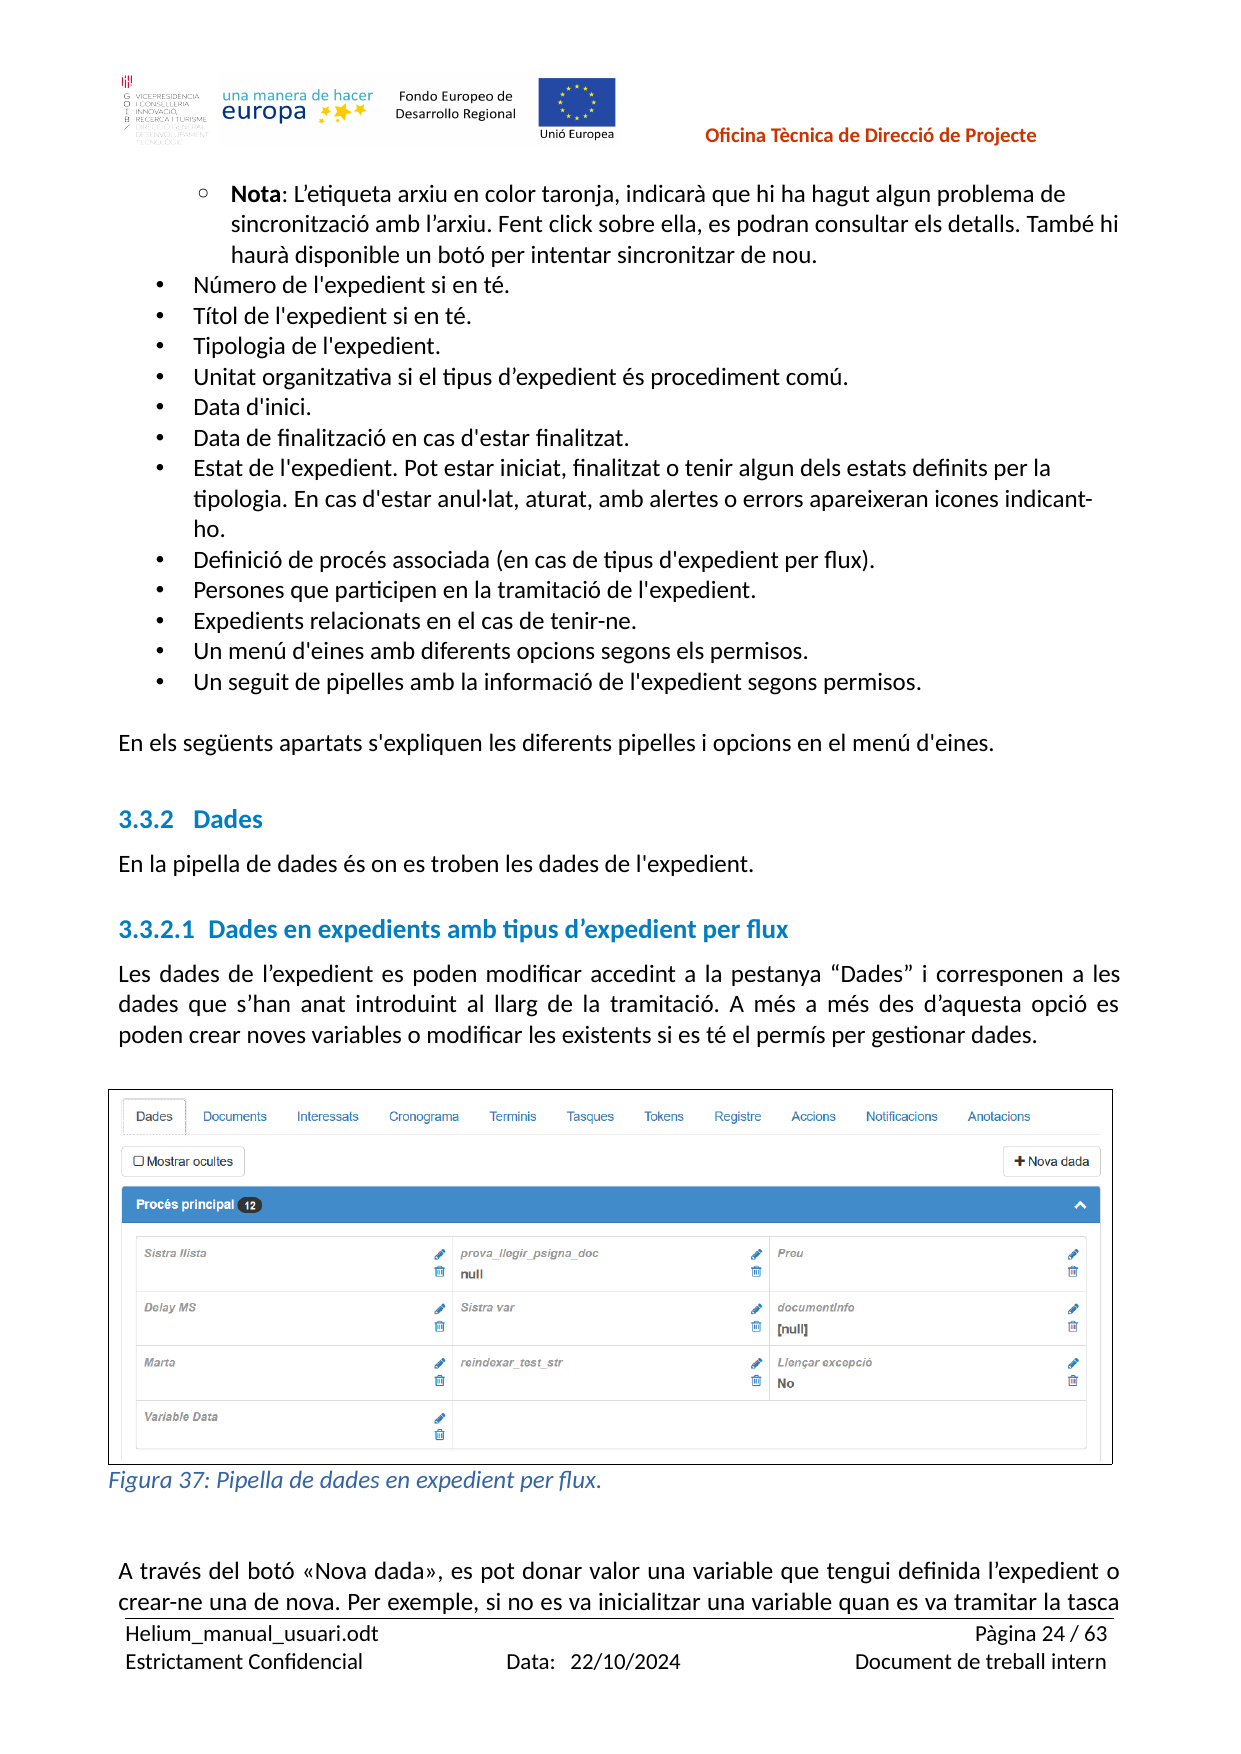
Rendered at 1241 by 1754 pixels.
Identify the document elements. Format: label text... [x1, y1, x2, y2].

list Data de finalització en cas d'estar finalitzat. [156, 422, 1122, 452]
list Estat de l'expedient. Pot estar iniciat, finalitzat o tenir algun dels estats definits per la tipologia. En cas d'estar anul·lat, aturat, amb alertes o errors apareixeran icones indicant-ho. [156, 452, 1122, 544]
picture [219, 73, 621, 147]
list Persones que participen en la tramitació de l'expedient. [156, 574, 1122, 605]
list Nota: L’etiqueta arxiu en color taronja, indicarà que hi ha hagut algun problema de sincronització amb l’arxiu. Fent click sobre ella, es podran consultar els detalls. També hi haurà disponible un botó per intentar sincronitzar de nou. [193, 178, 1122, 269]
subtitle Dades [118, 803, 1122, 836]
text A través del botó «Nova dada», es pot donar valor una variable que tengui definida l’expedient o crear-ne una de nova. Per exemple, si no es va inicialitzar una variable quan es va tramitar la tasca [118, 1556, 1122, 1617]
text En la pipella de dades és on es troben les dades de l'expedient. [118, 848, 1122, 879]
picture [118, 73, 213, 147]
text En els següents apartats s'expliquen les diferents pipelles i opcions en el menú d'eines. [118, 727, 1122, 758]
text [109, 1090, 1112, 1464]
list Número de l'expedient si en té. [156, 269, 1122, 300]
list Títol de l'expedient si en té. [156, 300, 1122, 330]
list Tipologia de l'expedient. [156, 330, 1122, 361]
list Un seguit de pipelles amb la informació de l'expedient segons permisos. [156, 666, 1122, 697]
text Figura 37: Pipella de dades en expedient per flux. [108, 1465, 1112, 1494]
list Data d'inici. [156, 391, 1122, 422]
text Les dades de l’expedient es poden modificar accedint a la pestanya “Dades” i corresponen a les dades que s’han anat introduint al llarg de la tramitació. A més a més des d’aquesta opció es poden crear noves variables o modificar les existents si es té el permís per gestionar dades. [118, 958, 1122, 1049]
subtitle Dades en expedients amb tipus d’expedient per flux [118, 912, 1122, 945]
list Unitat organitzativa si el tipus d’expedient és procediment comú. [156, 361, 1122, 391]
list Expedients relacionats en el cas de tenir-ne. [156, 605, 1122, 636]
list Definició de procés associada (en cas de tipus d'expedient per flux). [156, 544, 1122, 574]
list Un menú d'eines amb diferents opcions segons els permisos. [156, 636, 1122, 666]
picture [111, 1092, 1109, 1461]
